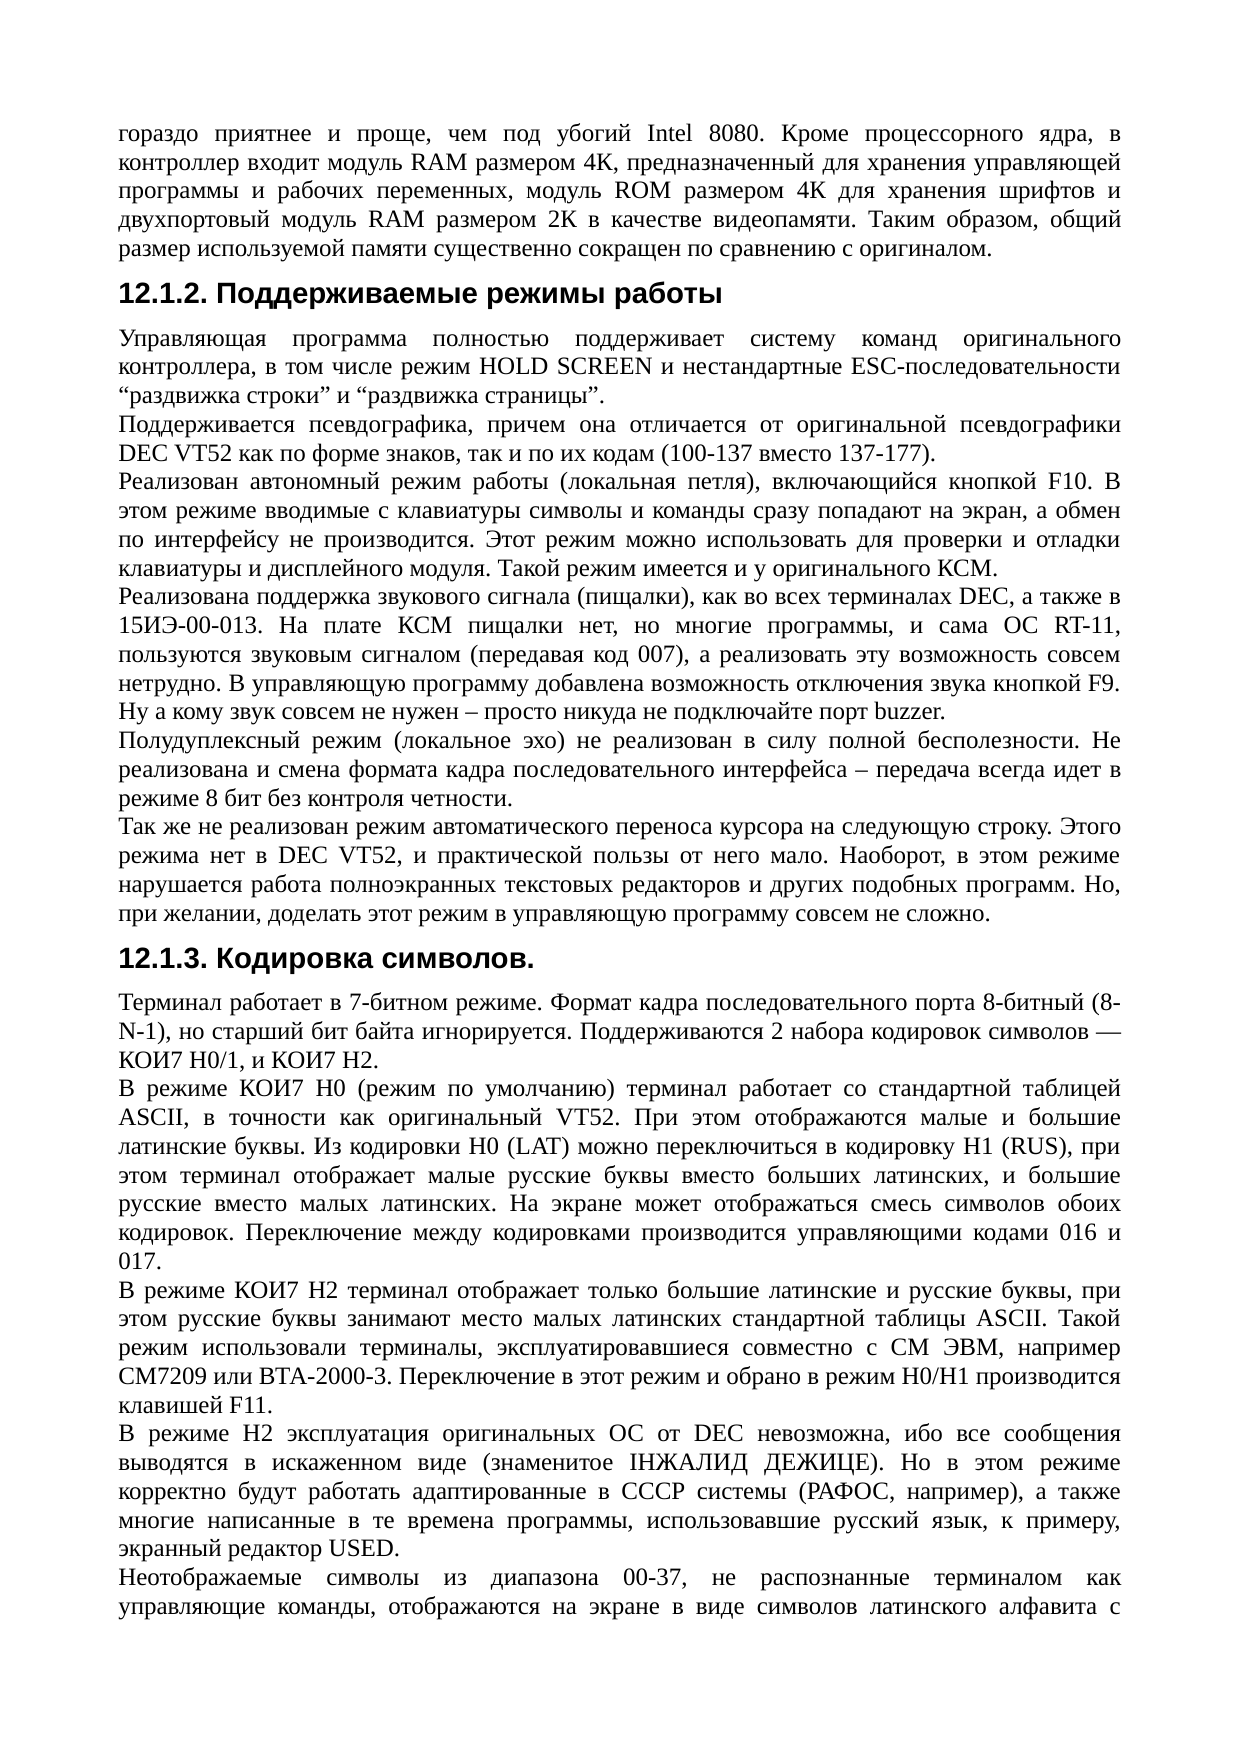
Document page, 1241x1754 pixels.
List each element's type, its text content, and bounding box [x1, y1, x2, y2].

text Неотображаемые символы из диапазона 00-37, не распознанные терминалом как управляющие команды, отображаются на экране в виде символов латинского алфавита с [118, 1562, 1122, 1620]
text Терминал работает в 7-битном режиме. Формат кадра последовательного порта 8-битный (8-N-1), но старший бит байта игнорируется. Поддерживаются 2 набора кодировок символов — КОИ7 Н0/1, и КОИ7 Н2. [118, 987, 1122, 1073]
subtitle 12.1.3. Кодировка символов. [118, 941, 1122, 975]
text Управляющая программа полностью поддерживает систему команд оригинального контроллера, в том числе режим HOLD SCREEN и нестандартные ESC-последовательности “раздвижка строки” и “раздвижка страницы”. [118, 323, 1122, 409]
text гораздо приятнее и проще, чем под убогий Intel 8080. Кроме процессорного ядра, в контроллер входит модуль RAM размером 4К, предназначенный для хранения управляющей программы и рабочих переменных, модуль ROM размером 4К для хранения шрифтов и двухпортовый модуль RAM размером 2К в качестве видеопамяти. Таким образом, общий размер используемой памяти существенно сокращен по сравнению с оригиналом. [118, 118, 1122, 262]
text Реализована поддержка звукового сигнала (пищалки), как во всех терминалах DEC, а также в 15ИЭ-00-013. На плате КСМ пищалки нет, но многие программы, и сама ОС RT-11, пользуются звуковым сигналом (передавая код 007), а реализовать эту возможность совсем нетрудно. В управляющую программу добавлена возможность отключения звука кнопкой F9. Ну а кому звук совсем не нужен – просто никуда не подключайте порт buzzer. [118, 581, 1122, 725]
text В режиме Н2 эксплуатация оригинальных ОС от DEC невозможна, ибо все сообщения выводятся в искаженном виде (знаменитое IНЖАЛИД ДЕЖИЦЕ). Но в этом режиме корректно будут работать адаптированные в СССР системы (РАФОС, например), а также многие написанные в те времена программы, использовавшие русский язык, к примеру, экранный редактор USED. [118, 1418, 1122, 1562]
text В режиме КОИ7 Н2 терминал отображает только большие латинские и русские буквы, при этом русские буквы занимают место малых латинских стандартной таблицы ASCII. Такой режим использовали терминалы, эксплуатировавшиеся совместно с СМ ЭВМ, например СМ7209 или ВТА-2000-3. Переключение в этот режим и обрано в режим Н0/Н1 производится клавишей F11. [118, 1275, 1122, 1418]
text Поддерживается псевдографика, причем она отличается от оригинальной псевдографики DEC VT52 как по форме знаков, так и по их кодам (100-137 вместо 137-177). [118, 409, 1122, 466]
text Реализован автономный режим работы (локальная петля), включающийся кнопкой F10. В этом режиме вводимые с клавиатуры символы и команды сразу попадают на экран, а обмен по интерфейсу не производится. Этот режим можно использовать для проверки и отладки клавиатуры и дисплейного модуля. Такой режим имеется и у оригинального КСМ. [118, 466, 1122, 581]
text Так же не реализован режим автоматического переноса курсора на следующую строку. Этого режима нет в DEC VT52, и практической пользы от него мало. Наоборот, в этом режиме нарушается работа полноэкранных текстовых редакторов и других подобных программ. Но, при желании, доделать этот режим в управляющую программу совсем не сложно. [118, 811, 1122, 926]
text Полудуплексный режим (локальное эхо) не реализован в силу полной бесполезности. Не реализована и смена формата кадра последовательного интерфейса – передача всегда идет в режиме 8 бит без контроля четности. [118, 725, 1122, 811]
text В режиме КОИ7 Н0 (режим по умолчанию) терминал работает со стандартной таблицей ASCII, в точности как оригинальный VT52. При этом отображаются малые и большие латинские буквы. Из кодировки Н0 (LAT) можно переключиться в кодировку Н1 (RUS), при этом терминал отображает малые русские буквы вместо больших латинских, и большие русские вместо малых латинских. На экране может отображаться смесь символов обоих кодировок. Переключение между кодировками производится управляющими кодами 016 и 017. [118, 1073, 1122, 1275]
subtitle 12.1.2. Поддерживаемые режимы работы [118, 276, 1122, 310]
